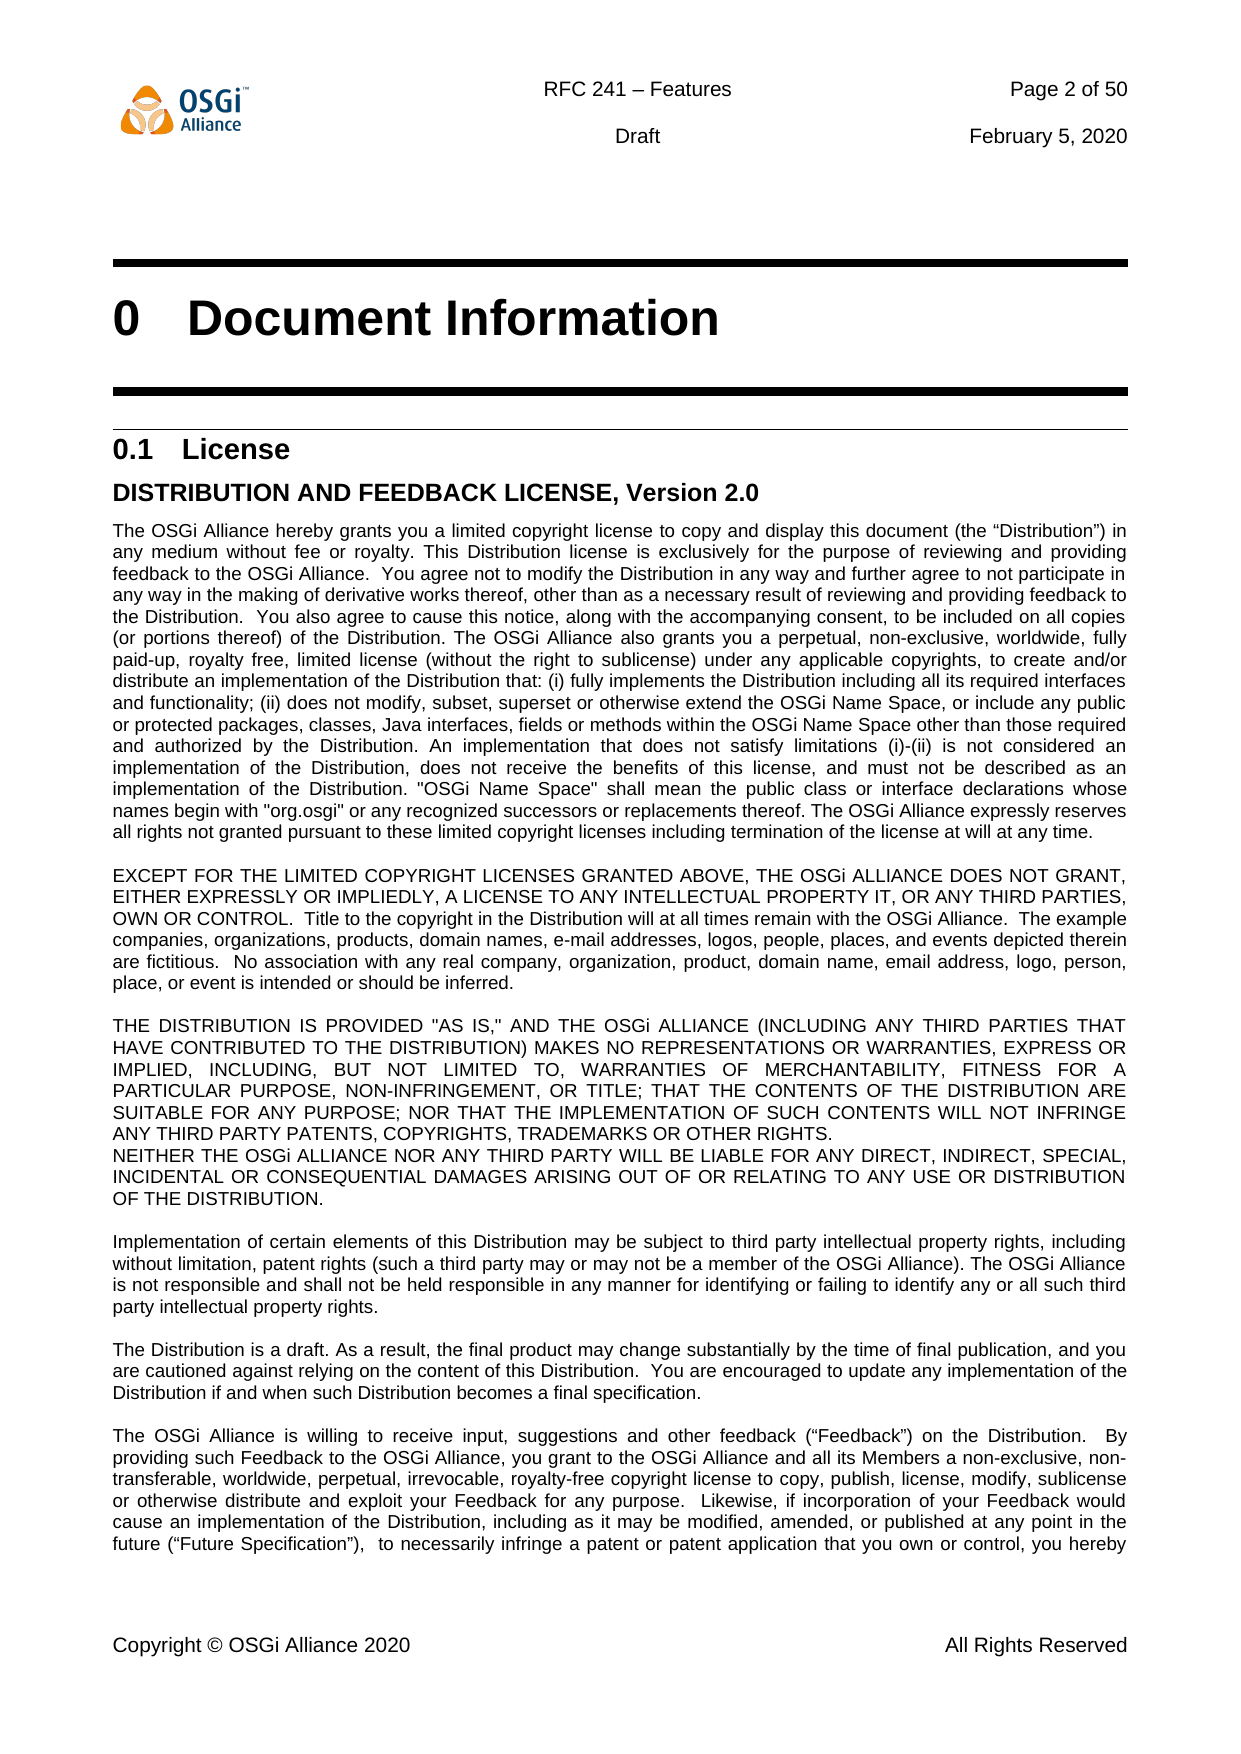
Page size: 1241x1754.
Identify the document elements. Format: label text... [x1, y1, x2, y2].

subtitle License [112, 430, 1128, 466]
text The OSGi Alliance is willing to receive input, suggestions and other feedback (“Feedback”) on the Distribution. By providing such Feedback to the OSGi Alliance, you grant to the OSGi Alliance and all its Members a non-exclusive, non-transferable, worldwide, perpetual, irrevocable, royalty-free copyright license to copy, publish, license, modify, sublicense or otherwise distribute and exploit your Feedback for any purpose. Likewise, if incorporation of your Feedback would cause an implementation of the Distribution, including as it may be modified, amended, or published at any point in the future (“Future Specification”), to necessarily infringe a patent or patent application that you own or control, you hereby [112, 1425, 1128, 1554]
text NEITHER THE OSGi ALLIANCE NOR ANY THIRD PARTY WILL BE LIABLE FOR ANY DIRECT, INDIRECT, SPECIAL, INCIDENTAL OR CONSEQUENTIAL DAMAGES ARISING OUT OF OR RELATING TO ANY USE OR DISTRIBUTION OF THE DISTRIBUTION. [112, 1145, 1128, 1209]
text THE DISTRIBUTION IS PROVIDED "AS IS," AND THE OSGi ALLIANCE (INCLUDING ANY THIRD PARTIES THAT HAVE CONTRIBUTED TO THE DISTRIBUTION) MAKES NO REPRESENTATIONS OR WARRANTIES, EXPRESS OR IMPLIED, INCLUDING, BUT NOT LIMITED TO, WARRANTIES OF MERCHANTABILITY, FITNESS FOR A PARTICULAR PURPOSE, NON-INFRINGEMENT, OR TITLE; THAT THE CONTENTS OF THE DISTRIBUTION ARE SUITABLE FOR ANY PURPOSE; NOR THAT THE IMPLEMENTATION OF SUCH CONTENTS WILL NOT INFRINGE ANY THIRD PARTY PATENTS, COPYRIGHTS, TRADEMARKS OR OTHER RIGHTS. [112, 1015, 1128, 1145]
text EXCEPT FOR THE LIMITED COPYRIGHT LICENSES GRANTED ABOVE, THE OSGi ALLIANCE DOES NOT GRANT, EITHER EXPRESSLY OR IMPLIEDLY, A LICENSE TO ANY INTELLECTUAL PROPERTY IT, OR ANY THIRD PARTIES, OWN OR CONTROL. Title to the copyright in the Distribution will at all times remain with the OSGi Alliance. The example companies, organizations, products, domain names, e-mail addresses, logos, people, places, and events depicted therein are fictitious. No association with any real company, organization, product, domain name, email address, logo, person, place, or event is intended or should be inferred. [112, 864, 1128, 994]
text Implementation of certain elements of this Distribution may be subject to third party intellectual property rights, including without limitation, patent rights (such a third party may or may not be a member of the OSGi Alliance). The OSGi Alliance is not responsible and shall not be held responsible in any manner for identifying or failing to identify any or all such third party intellectual property rights. [112, 1231, 1128, 1317]
subtitle Document Information [112, 260, 1128, 396]
picture [113, 78, 257, 142]
text The Distribution is a draft. As a result, the final product may change substantially by the time of final publication, and you are cautioned against relying on the content of this Distribution. You are encouraged to update any implementation of the Distribution if and when such Distribution becomes a final specification. [112, 1339, 1128, 1403]
text DISTRIBUTION AND FEEDBACK LICENSE, Version 2.0 [112, 478, 1128, 507]
text The OSGi Alliance hereby grants you a limited copyright license to copy and display this document (the “Distribution”) in any medium without fee or royalty. This Distribution license is exclusively for the purpose of reviewing and providing feedback to the OSGi Alliance. You agree not to modify the Distribution in any way and further agree to not participate in any way in the making of derivative works thereof, other than as a necessary result of reviewing and providing feedback to the Distribution. You also agree to cause this notice, along with the accompanying consent, to be included on all copies (or portions thereof) of the Distribution. The OSGi Alliance also grants you a perpetual, non-exclusive, worldwide, fully paid-up, royalty free, limited license (without the right to sublicense) under any applicable copyrights, to create and/or distribute an implementation of the Distribution that: (i) fully implements the Distribution including all its required interfaces and functionality; (ii) does not modify, subset, superset or otherwise extend the OSGi Name Space, or include any public or protected packages, classes, Java interfaces, fields or methods within the OSGi Name Space other than those required and authorized by the Distribution. An implementation that does not satisfy limitations (i)-(ii) is not considered an implementation of the Distribution, does not receive the benefits of this license, and must not be described as an implementation of the Distribution. "OSGi Name Space" shall mean the public class or interface declarations whose names begin with "org.osgi" or any recognized successors or replacements thereof. The OSGi Alliance expressly reserves all rights not granted pursuant to these limited copyright licenses including termination of the license at will at any time. [112, 519, 1128, 843]
